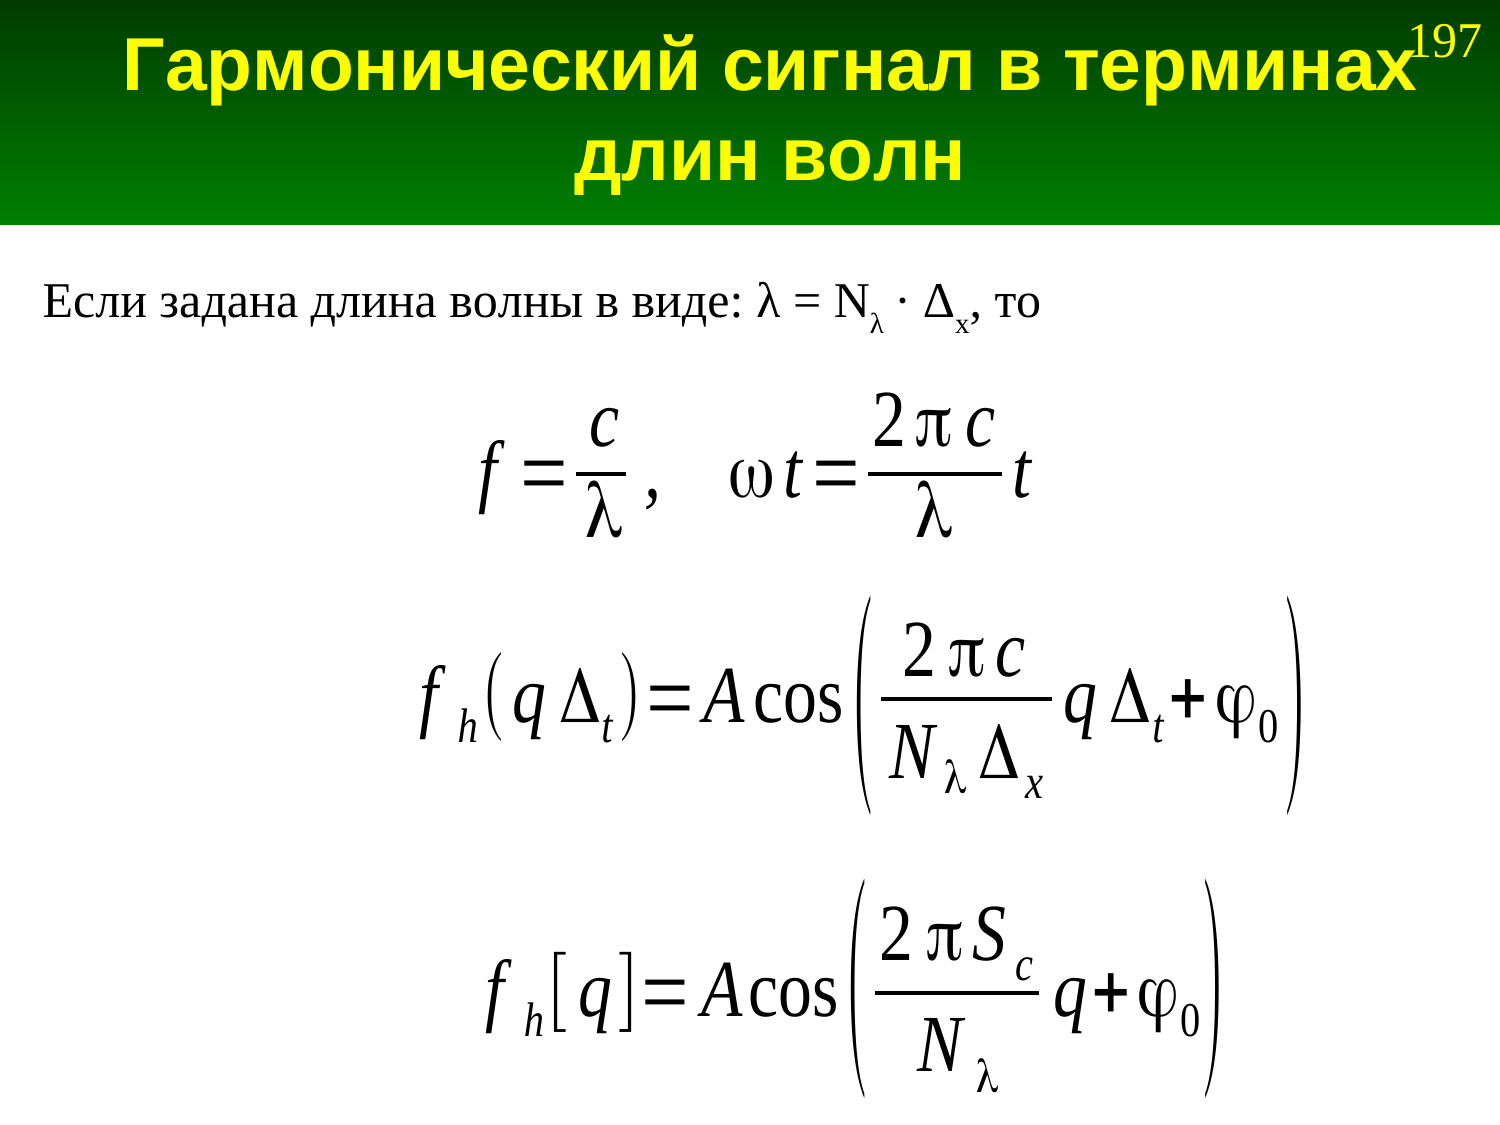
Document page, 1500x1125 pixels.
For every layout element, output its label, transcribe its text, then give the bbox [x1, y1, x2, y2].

text_box Если задана длина волны в виде: λ = Nλ · Δx, то [27, 259, 1057, 347]
chart [456, 874, 1243, 1104]
title Гармонический сигнал в терминах длин волн [100, 7, 1441, 204]
chart [389, 590, 1323, 820]
chart [449, 375, 1052, 544]
